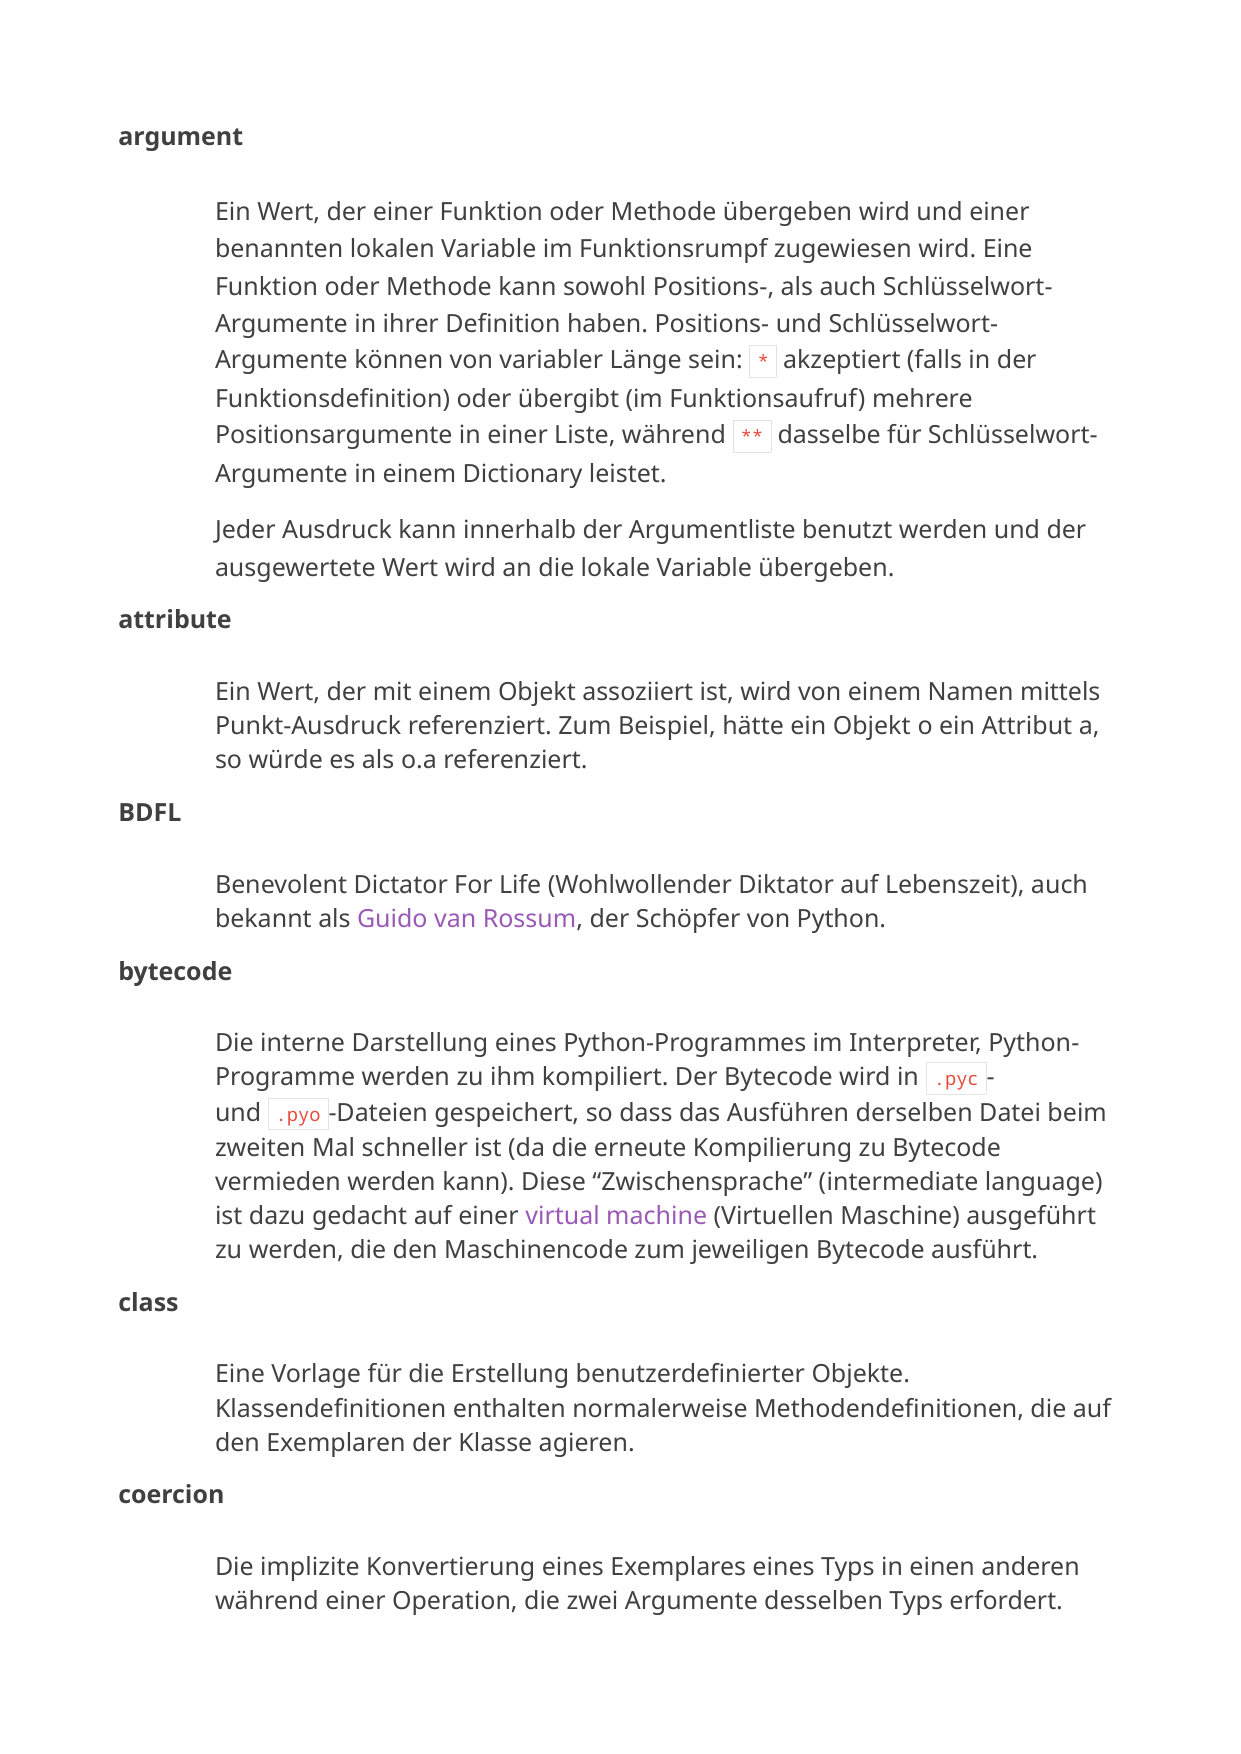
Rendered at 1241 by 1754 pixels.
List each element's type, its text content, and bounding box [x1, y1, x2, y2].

subtitle coercion [118, 1477, 1122, 1511]
list Die implizite Konvertierung eines Exemplares eines Typs in einen anderen während einer Operation, die zwei Argumente desselben Typs erfordert. [215, 1549, 1122, 1617]
text Ein Wert, der einer Funktion oder Methode übergeben wird und einer benannten lokalen Variable im Funktionsrumpf zugewiesen wird. Eine Funktion oder Methode kann sowohl Positions-, als auch Schlüsselwort-Argumente in ihrer Definition haben. Positions- und Schlüsselwort-Argumente können von variabler Länge sein: * akzeptiert (falls in der Funktionsdefinition) oder übergibt (im Funktionsaufruf) mehrere Positionsargumente in einer Liste, während ** dasselbe für Schlüsselwort-Argumente in einem Dictionary leistet. [215, 190, 1122, 490]
subtitle attribute [118, 602, 1122, 636]
subtitle BDFL [118, 795, 1122, 829]
list Eine Vorlage für die Erstellung benutzerdefinierter Objekte. Klassendefinitionen enthalten normalerweise Methodendefinitionen, die auf den Exemplaren der Klasse agieren. [215, 1356, 1122, 1458]
subtitle argument [118, 118, 1122, 152]
list Benevolent Dictator For Life (Wohlwollender Diktator auf Lebenszeit), auch bekannt als Guido van Rossum, der Schöpfer von Python. [215, 866, 1122, 934]
list Ein Wert, der mit einem Objekt assoziiert ist, wird von einem Namen mittels Punkt-Ausdruck referenziert. Zum Beispiel, hätte ein Objekt o ein Attribut a, so würde es als o.a referenziert. [215, 674, 1122, 776]
subtitle bytecode [118, 953, 1122, 987]
subtitle class [118, 1284, 1122, 1319]
list Die interne Darstellung eines Python-Programmes im Interpreter, Python-Programme werden zu ihm kompiliert. Der Bytecode wird in .pyc- und .pyo-Dateien gespeichert, so dass das Ausführen derselben Datei beim zweiten Mal schneller ist (da die erneute Kompilierung zu Bytecode vermieden werden kann). Diese “Zwischensprache” (intermediate language) ist dazu gedacht auf einer virtual machine (Virtuellen Maschine) ausgeführt zu werden, die den Maschinencode zum jeweiligen Bytecode ausführt. [215, 1025, 1122, 1266]
text Jeder Ausdruck kann innerhalb der Argumentliste benutzt werden und der ausgewertete Wert wird an die lokale Variable übergeben. [215, 508, 1122, 583]
